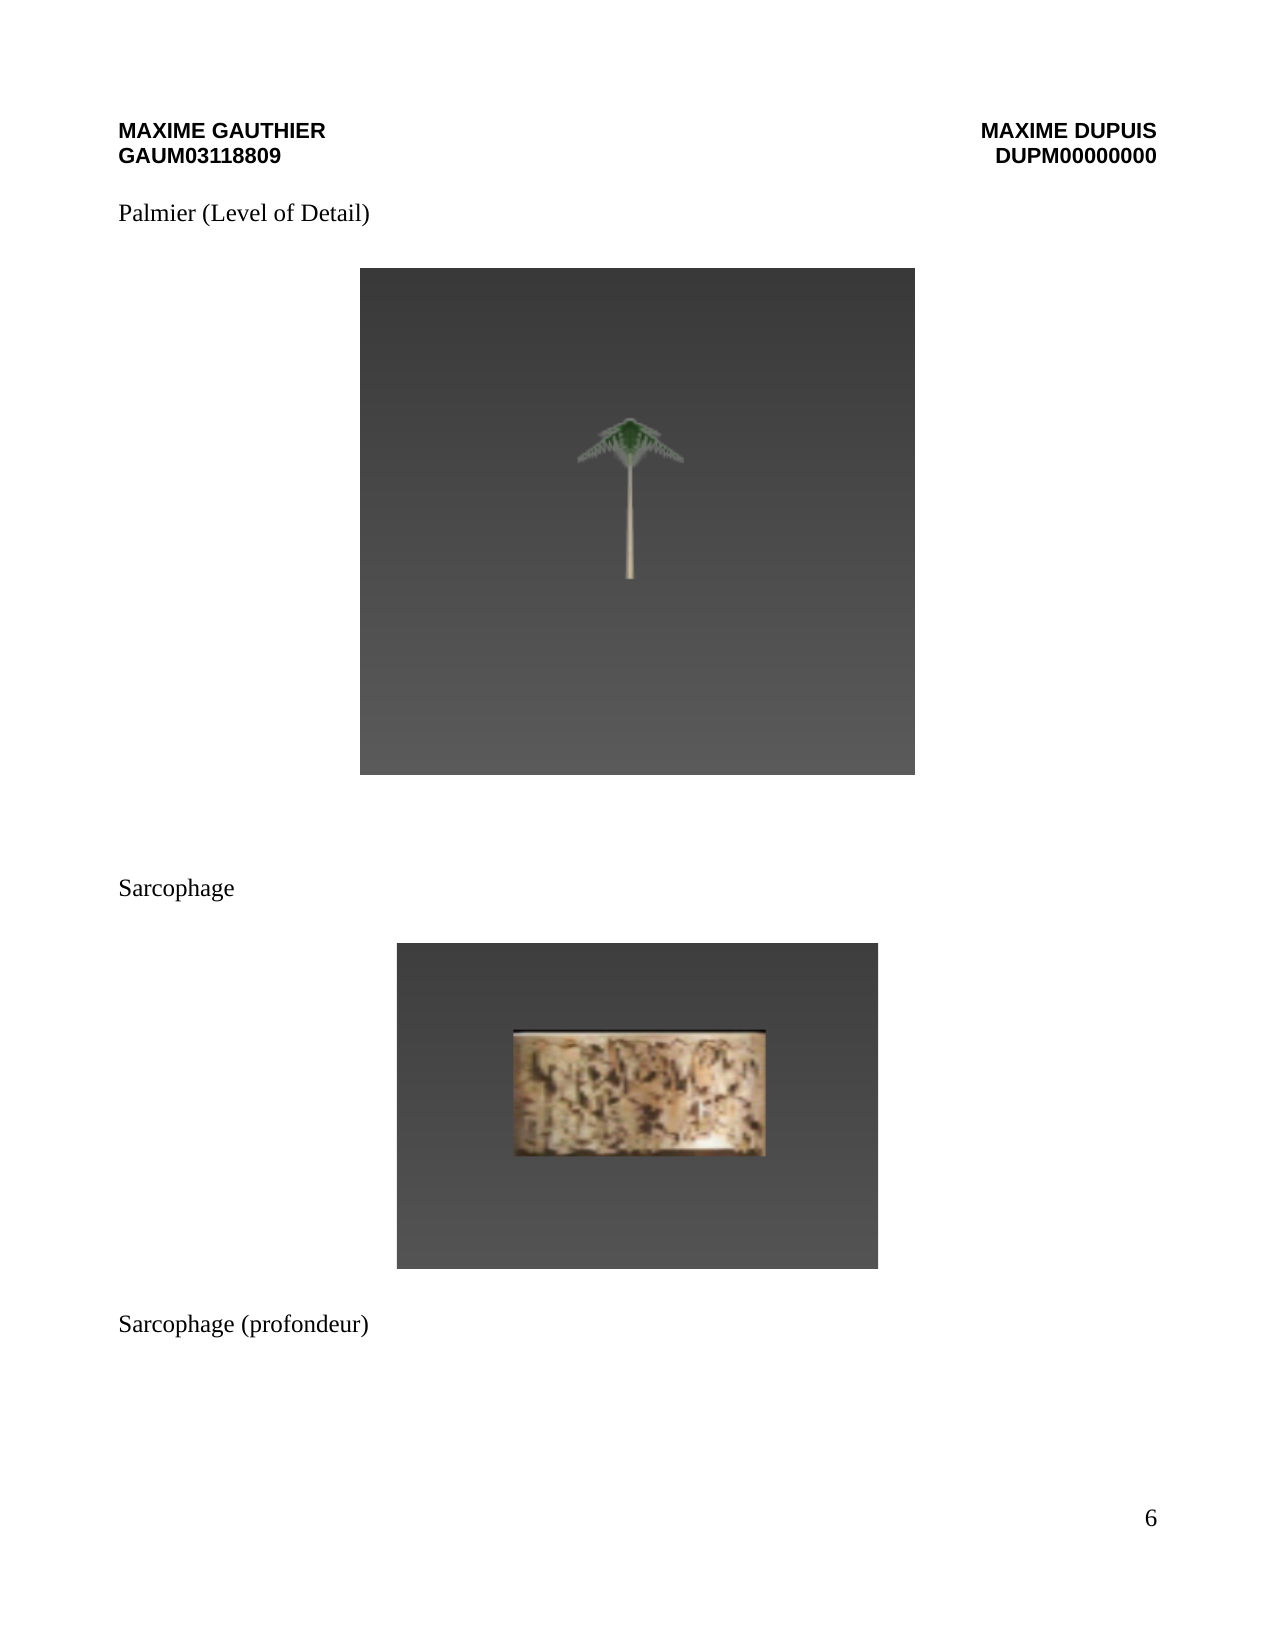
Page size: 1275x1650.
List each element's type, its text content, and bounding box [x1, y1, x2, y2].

text Sarcophage (profondeur) [118, 1309, 1157, 1338]
text Sarcophage [118, 873, 1157, 902]
text Palmier (Level of Detail) [118, 198, 1157, 227]
